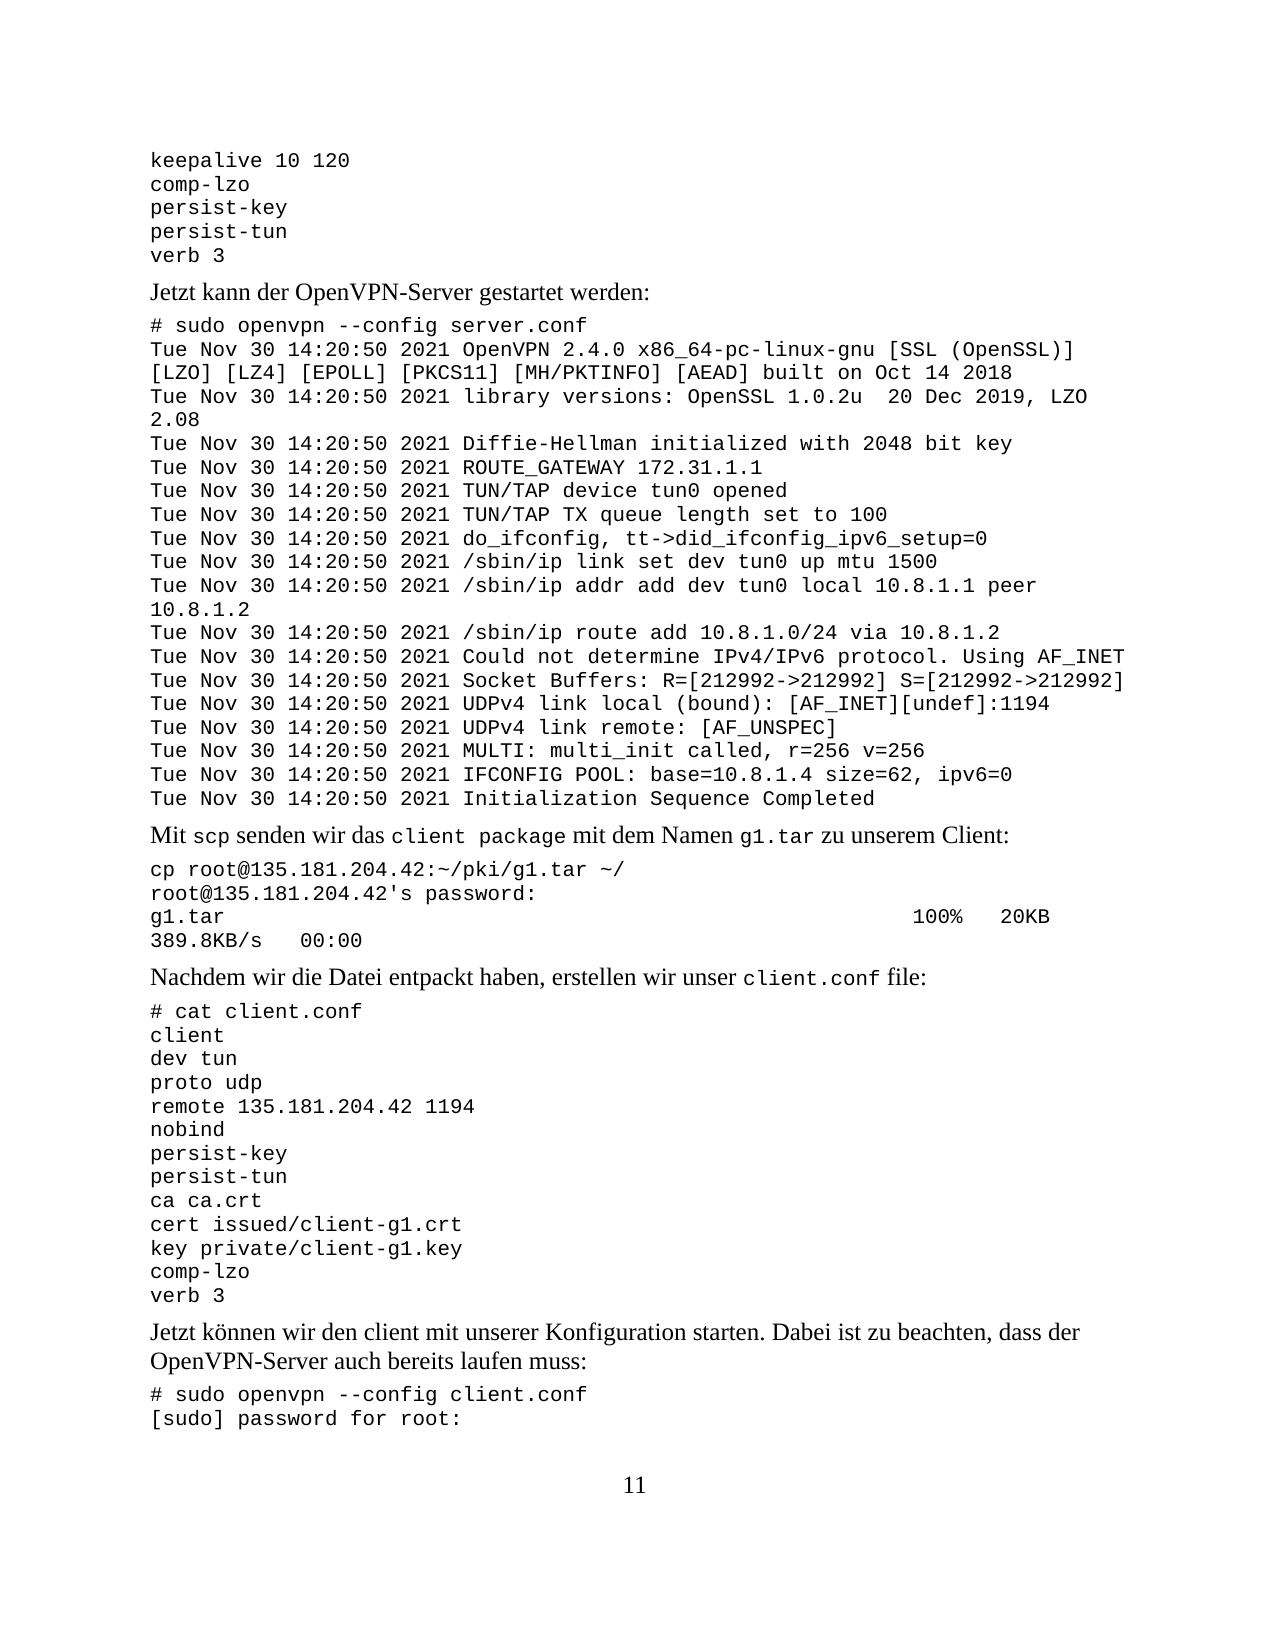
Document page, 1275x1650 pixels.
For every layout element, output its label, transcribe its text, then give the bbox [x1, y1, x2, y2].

text root@135.181.204.42's password: [150, 883, 1125, 906]
text persist-key [150, 197, 1125, 221]
text Tue Nov 30 14:20:50 2021 Socket Buffers: R=[212992->212992] S=[212992->212992] [150, 669, 1125, 693]
text remote 135.181.204.42 1194 [150, 1096, 1125, 1119]
text Tue Nov 30 14:20:50 2021 MULTI: multi_init called, r=256 v=256 [150, 741, 1125, 764]
text proto udp [150, 1072, 1125, 1096]
text Tue Nov 30 14:20:50 2021 /sbin/ip addr add dev tun0 local 10.8.1.1 peer 10.8.1.2 [150, 575, 1125, 622]
text verb 3 [150, 244, 1125, 268]
text Tue Nov 30 14:20:50 2021 UDPv4 link local (bound): [AF_INET][undef]:1194 [150, 693, 1125, 717]
text # sudo openvpn --config server.conf [150, 315, 1125, 338]
text comp-lzo [150, 174, 1125, 197]
text cp root@135.181.204.42:~/pki/g1.tar ~/ [150, 859, 1125, 883]
text # cat client.conf [150, 1001, 1125, 1025]
text verb 3 [150, 1285, 1125, 1308]
text Mit scp senden wir das client package mit dem Namen g1.tar zu unserem Client: [150, 820, 1125, 850]
text # sudo openvpn --config client.conf [150, 1384, 1125, 1407]
text Tue Nov 30 14:20:50 2021 library versions: OpenSSL 1.0.2u 20 Dec 2019, LZO 2.08 [150, 386, 1125, 433]
text Tue Nov 30 14:20:50 2021 ROUTE_GATEWAY 172.31.1.1 [150, 457, 1125, 480]
text Tue Nov 30 14:20:50 2021 Could not determine IPv4/IPv6 protocol. Using AF_INET [150, 646, 1125, 669]
text [sudo] password for root: [150, 1407, 1125, 1431]
text Tue Nov 30 14:20:50 2021 Initialization Sequence Completed [150, 788, 1125, 811]
text persist-key [150, 1143, 1125, 1167]
text client [150, 1025, 1125, 1048]
text Nachdem wir die Datei entpackt haben, erstellen wir unser client.conf file: [150, 962, 1125, 992]
text Tue Nov 30 14:20:50 2021 /sbin/ip link set dev tun0 up mtu 1500 [150, 551, 1125, 575]
text persist-tun [150, 221, 1125, 244]
text nobind [150, 1119, 1125, 1143]
text persist-tun [150, 1167, 1125, 1190]
text ca ca.crt [150, 1190, 1125, 1214]
text Tue Nov 30 14:20:50 2021 TUN/TAP TX queue length set to 100 [150, 504, 1125, 528]
text Tue Nov 30 14:20:50 2021 OpenVPN 2.4.0 x86_64-pc-linux-gnu [SSL (OpenSSL)] [LZO] [LZ4] [EPOLL] [PKCS11] [MH/PKTINFO] [AEAD] built on Oct 14 2018 [150, 338, 1125, 386]
text Tue Nov 30 14:20:50 2021 UDPv4 link remote: [AF_UNSPEC] [150, 717, 1125, 741]
text keepalive 10 120 [150, 150, 1125, 174]
text Tue Nov 30 14:20:50 2021 do_ifconfig, tt->did_ifconfig_ipv6_setup=0 [150, 528, 1125, 551]
text Tue Nov 30 14:20:50 2021 Diffie-Hellman initialized with 2048 bit key [150, 433, 1125, 457]
text Jetzt können wir den client mit unserer Konfiguration starten. Dabei ist zu beachten, dass der OpenVPN-Server auch bereits laufen muss: [150, 1317, 1125, 1375]
text dev tun [150, 1048, 1125, 1072]
text key private/client-g1.key [150, 1237, 1125, 1261]
text comp-lzo [150, 1261, 1125, 1285]
text Tue Nov 30 14:20:50 2021 IFCONFIG POOL: base=10.8.1.4 size=62, ipv6=0 [150, 764, 1125, 788]
text g1.tar 100% 20KB 389.8KB/s 00:00 [150, 906, 1125, 953]
text cert issued/client-g1.crt [150, 1214, 1125, 1237]
text Tue Nov 30 14:20:50 2021 TUN/TAP device tun0 opened [150, 480, 1125, 504]
text Jetzt kann der OpenVPN-Server gestartet werden: [150, 277, 1125, 306]
text Tue Nov 30 14:20:50 2021 /sbin/ip route add 10.8.1.0/24 via 10.8.1.2 [150, 622, 1125, 646]
